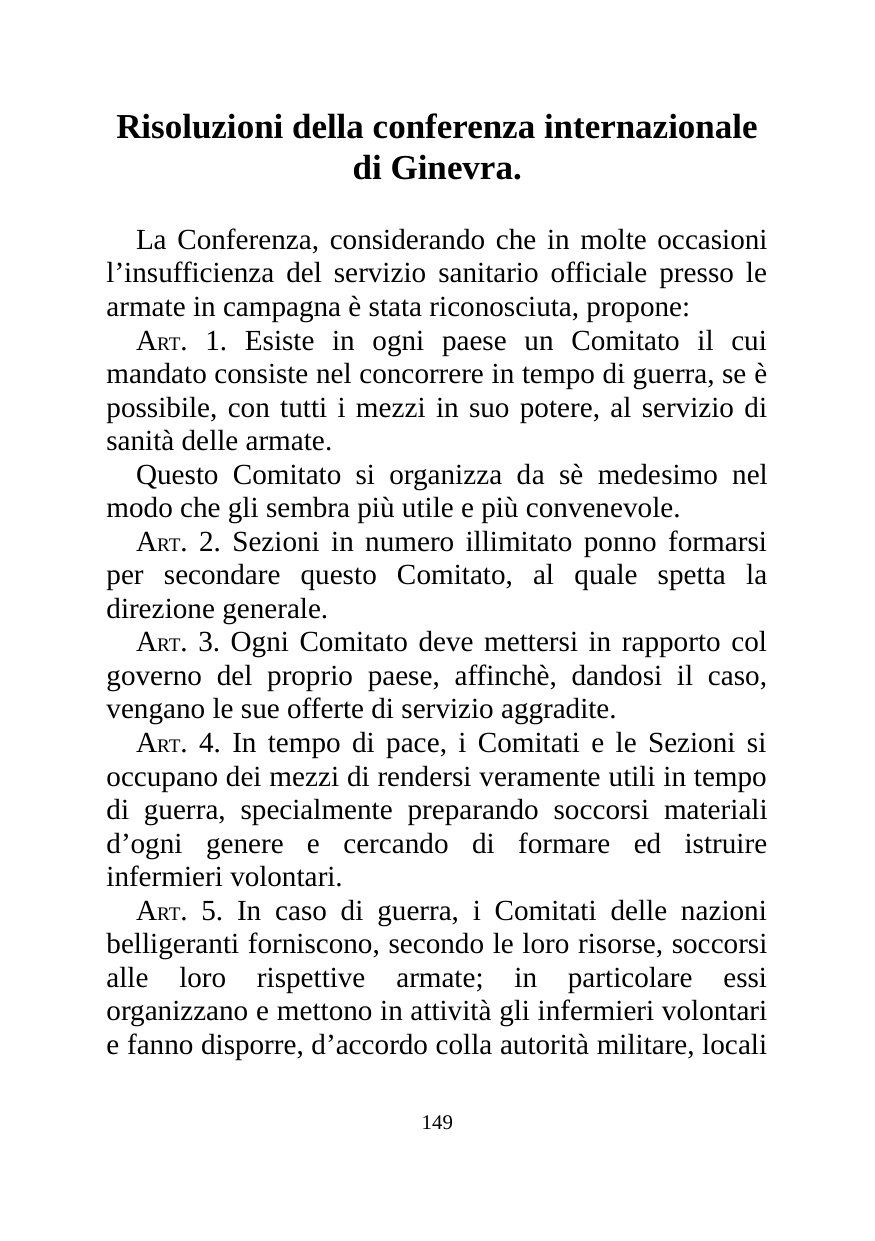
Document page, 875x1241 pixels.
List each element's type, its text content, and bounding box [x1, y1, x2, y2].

text Art. 1. Esiste in ogni paese un Comitato il cui mandato consiste nel concorrere in tempo di guerra, se è possibile, con tutti i mezzi in suo potere, al servizio di sanità delle armate. [106, 323, 768, 457]
text Art. 5. In caso di guerra, i Comitati delle nazioni belligeranti forniscono, secondo le loro risorse, soccorsi alle loro rispettive armate; in particolare essi organizzano e mettono in attività gli infermieri volontari e fanno disporre, d’accordo colla autorità militare, locali [106, 893, 768, 1061]
text Questo Comitato si organizza da sè medesimo nel modo che gli sembra più utile e più convenevole. [106, 457, 768, 524]
text La Conferenza, considerando che in molte occasioni l’insufficienza del servizio sanitario officiale presso le armate in campagna è stata riconosciuta, propone: [106, 222, 768, 323]
text Art. 4. In tempo di pace, i Comitati e le Sezioni si occupano dei mezzi di rendersi veramente utili in tempo di guerra, specialmente preparando soccorsi materiali d’ogni genere e cercando di formare ed istruire infermieri volontari. [106, 725, 768, 893]
text Art. 3. Ogni Comitato deve mettersi in rapporto col governo del proprio paese, affinchè, dandosi il caso, vengano le sue offerte di servizio aggradite. [106, 624, 768, 725]
subtitle Risoluzioni della conferenza internazionale di Ginevra. [106, 106, 768, 187]
text Art. 2. Sezioni in numero illimitato ponno formarsi per secondare questo Comitato, al quale spetta la direzione generale. [106, 524, 768, 624]
